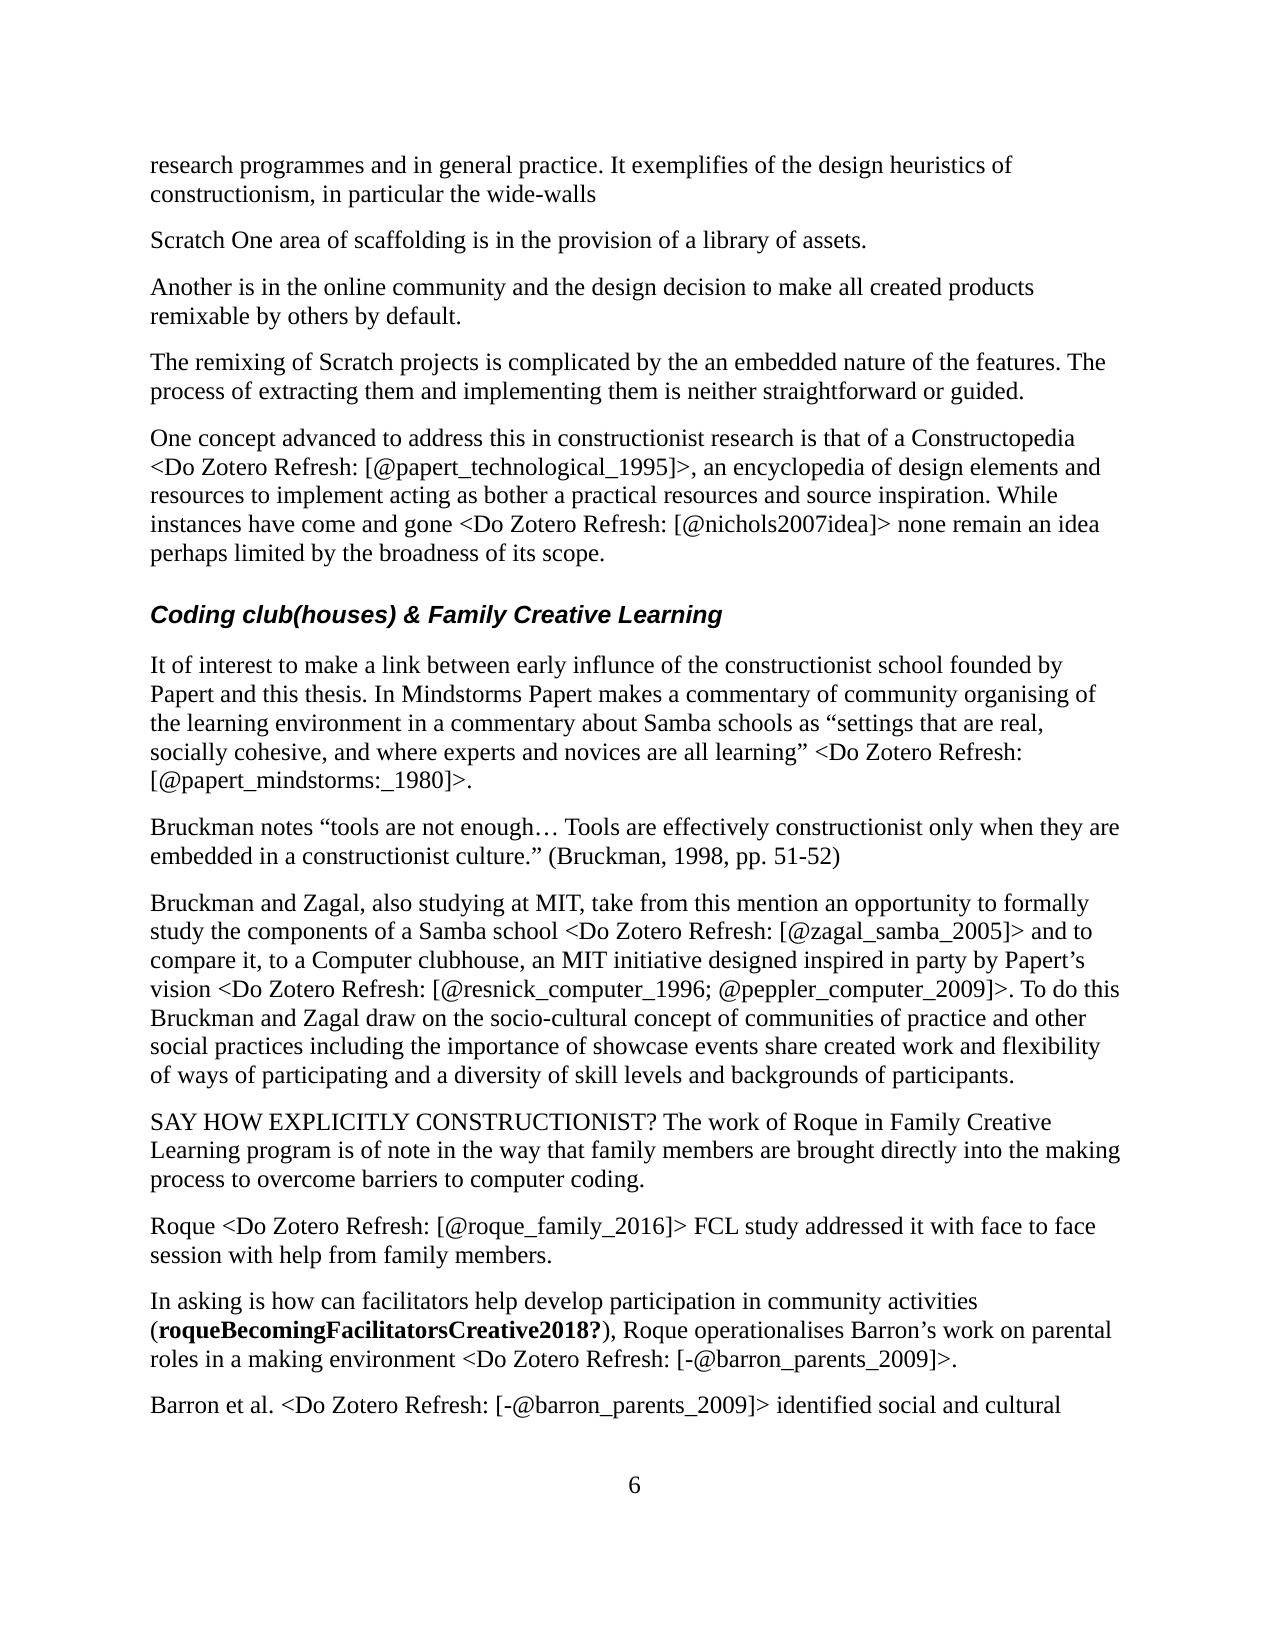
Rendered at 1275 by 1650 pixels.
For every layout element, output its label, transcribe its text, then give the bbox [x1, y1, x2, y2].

text Bruckman notes “tools are not enough… Tools are effectively constructionist only when they are embedded in a constructionist culture.” (Bruckman, 1998, pp. 51-52) [150, 812, 1125, 870]
text Roque <Do Zotero Refresh: [@roque_family_2016]> FCL study addressed it with face to face session with help from family members. [150, 1211, 1125, 1268]
text Scratch One area of scaffolding is in the provision of a library of assets. [150, 225, 1125, 254]
text One concept advanced to address this in constructionist research is that of a Constructopedia <Do Zotero Refresh: [@papert_technological_1995]>, an encyclopedia of design elements and resources to implement acting as bother a practical resources and source inspiration. While instances have come and gone <Do Zotero Refresh: [@nichols2007idea]> none remain an idea perhaps limited by the broadness of its scope. [150, 423, 1125, 567]
text Bruckman and Zagal, also studying at MIT, take from this mention an opportunity to formally study the components of a Samba school <Do Zotero Refresh: [@zagal_samba_2005]> and to compare it, to a Computer clubhouse, an MIT initiative designed inspired in party by Papert’s vision <Do Zotero Refresh: [@resnick_computer_1996; @peppler_computer_2009]>. To do this Bruckman and Zagal draw on the socio-cultural concept of communities of practice and other social practices including the importance of showcase events share created work and flexibility of ways of participating and a diversity of skill levels and backgrounds of participants. [150, 888, 1125, 1089]
text SAY HOW EXPLICITLY CONSTRUCTIONIST? The work of Roque in Family Creative Learning program is of note in the way that family members are brought directly into the making process to overcome barriers to computer coding. [150, 1107, 1125, 1193]
text research programmes and in general practice. It exemplifies of the design heuristics of constructionism, in particular the wide-walls [150, 150, 1125, 207]
text The remixing of Scratch projects is complicated by the an embedded nature of the features. The process of extracting them and implementing them is neither straightforward or guided. [150, 347, 1125, 405]
subtitle Coding club(houses) & Family Creative Learning [150, 601, 1125, 629]
text It of interest to make a link between early influnce of the constructionist school founded by Papert and this thesis. In Mindstorms Papert makes a commentary of community organising of the learning environment in a commentary about Samba schools as “settings that are real, socially cohesive, and where experts and novices are all learning” <Do Zotero Refresh: [@papert_mindstorms:_1980]>. [150, 651, 1125, 794]
text Another is in the online community and the design decision to make all created products remixable by others by default. [150, 272, 1125, 329]
text Barron et al. <Do Zotero Refresh: [-@barron_parents_2009]> identified social and cultural [150, 1391, 1125, 1419]
text In asking is how can facilitators help develop participation in community activities (roqueBecomingFacilitatorsCreative2018?), Roque operationalises Barron’s work on parental roles in a making environment <Do Zotero Refresh: [-@barron_parents_2009]>. [150, 1286, 1125, 1373]
